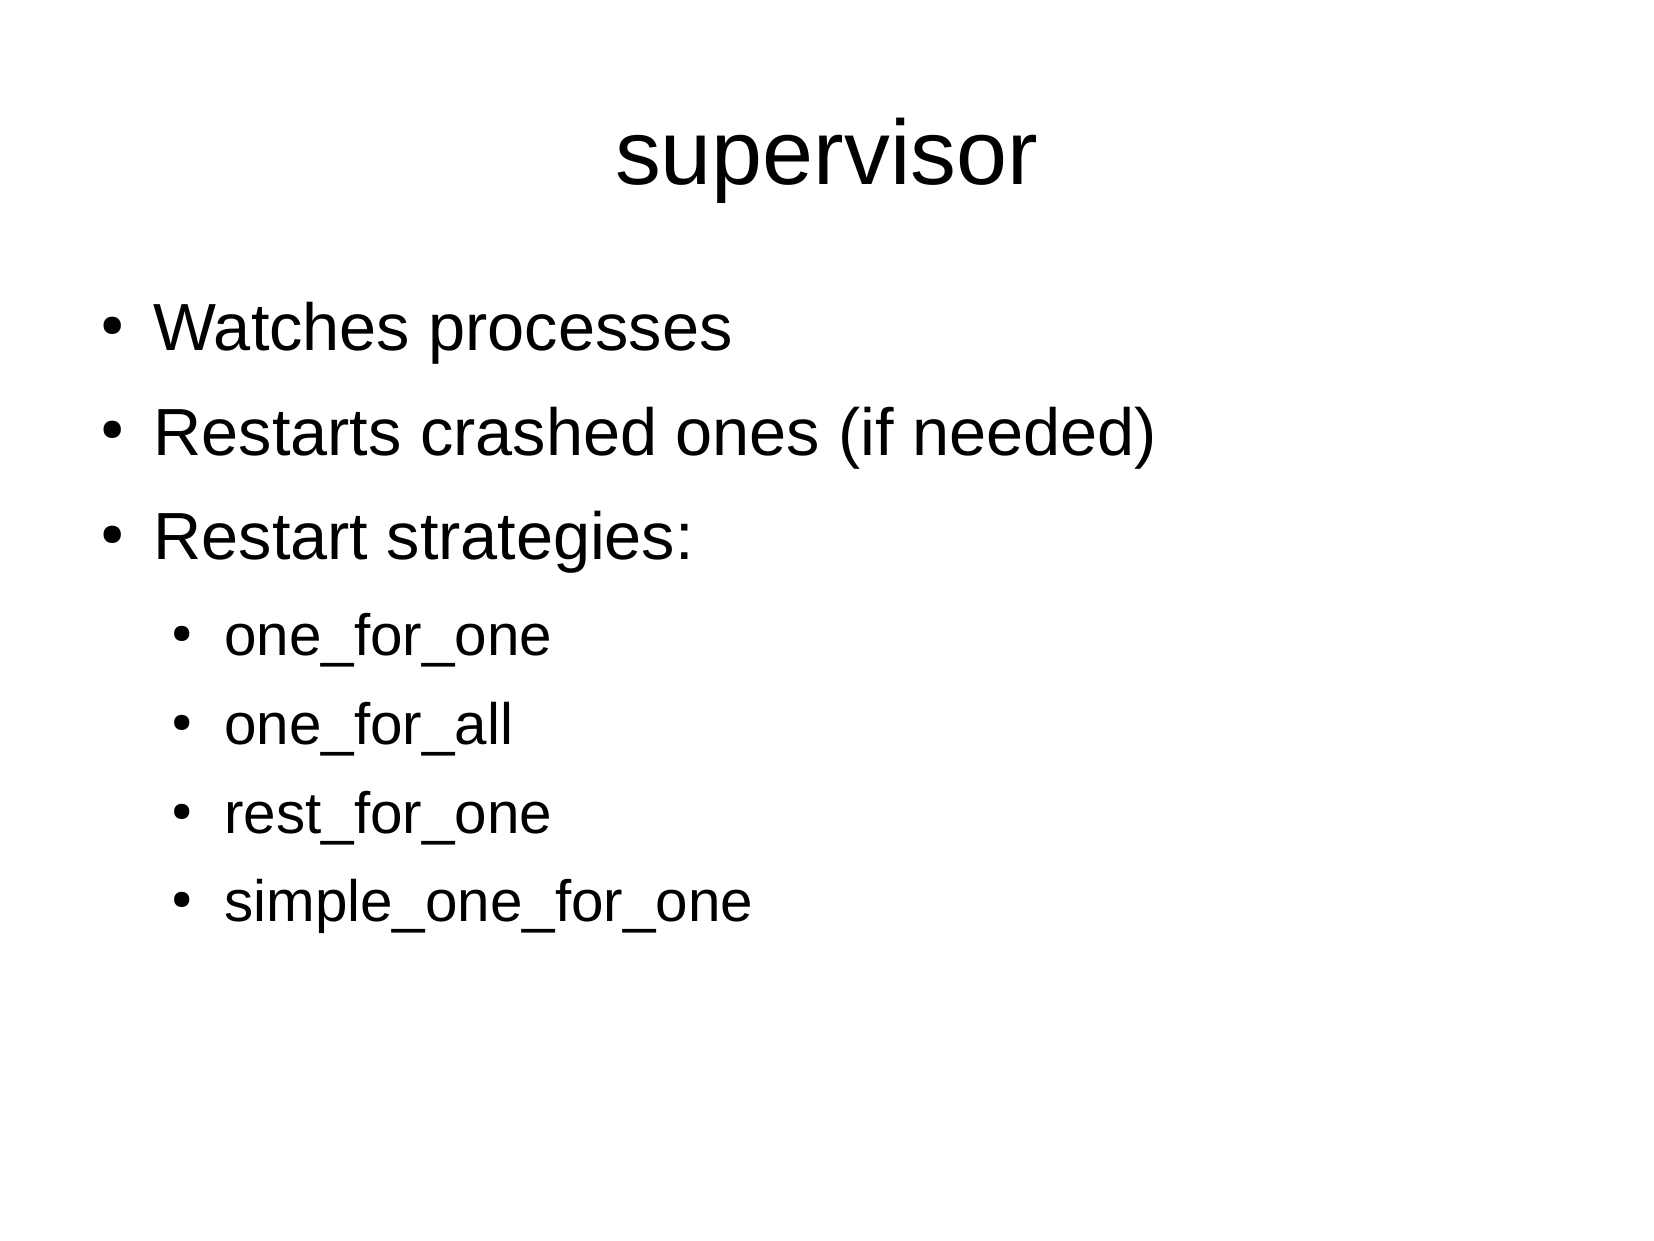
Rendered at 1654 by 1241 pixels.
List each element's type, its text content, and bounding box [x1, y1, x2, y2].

list Watches processes Restarts crashed ones (if needed) Restart strategies: one_for_one one_for_all rest_for_one simple_one_for_one [82, 290, 1571, 1010]
title supervisor [82, 49, 1571, 257]
